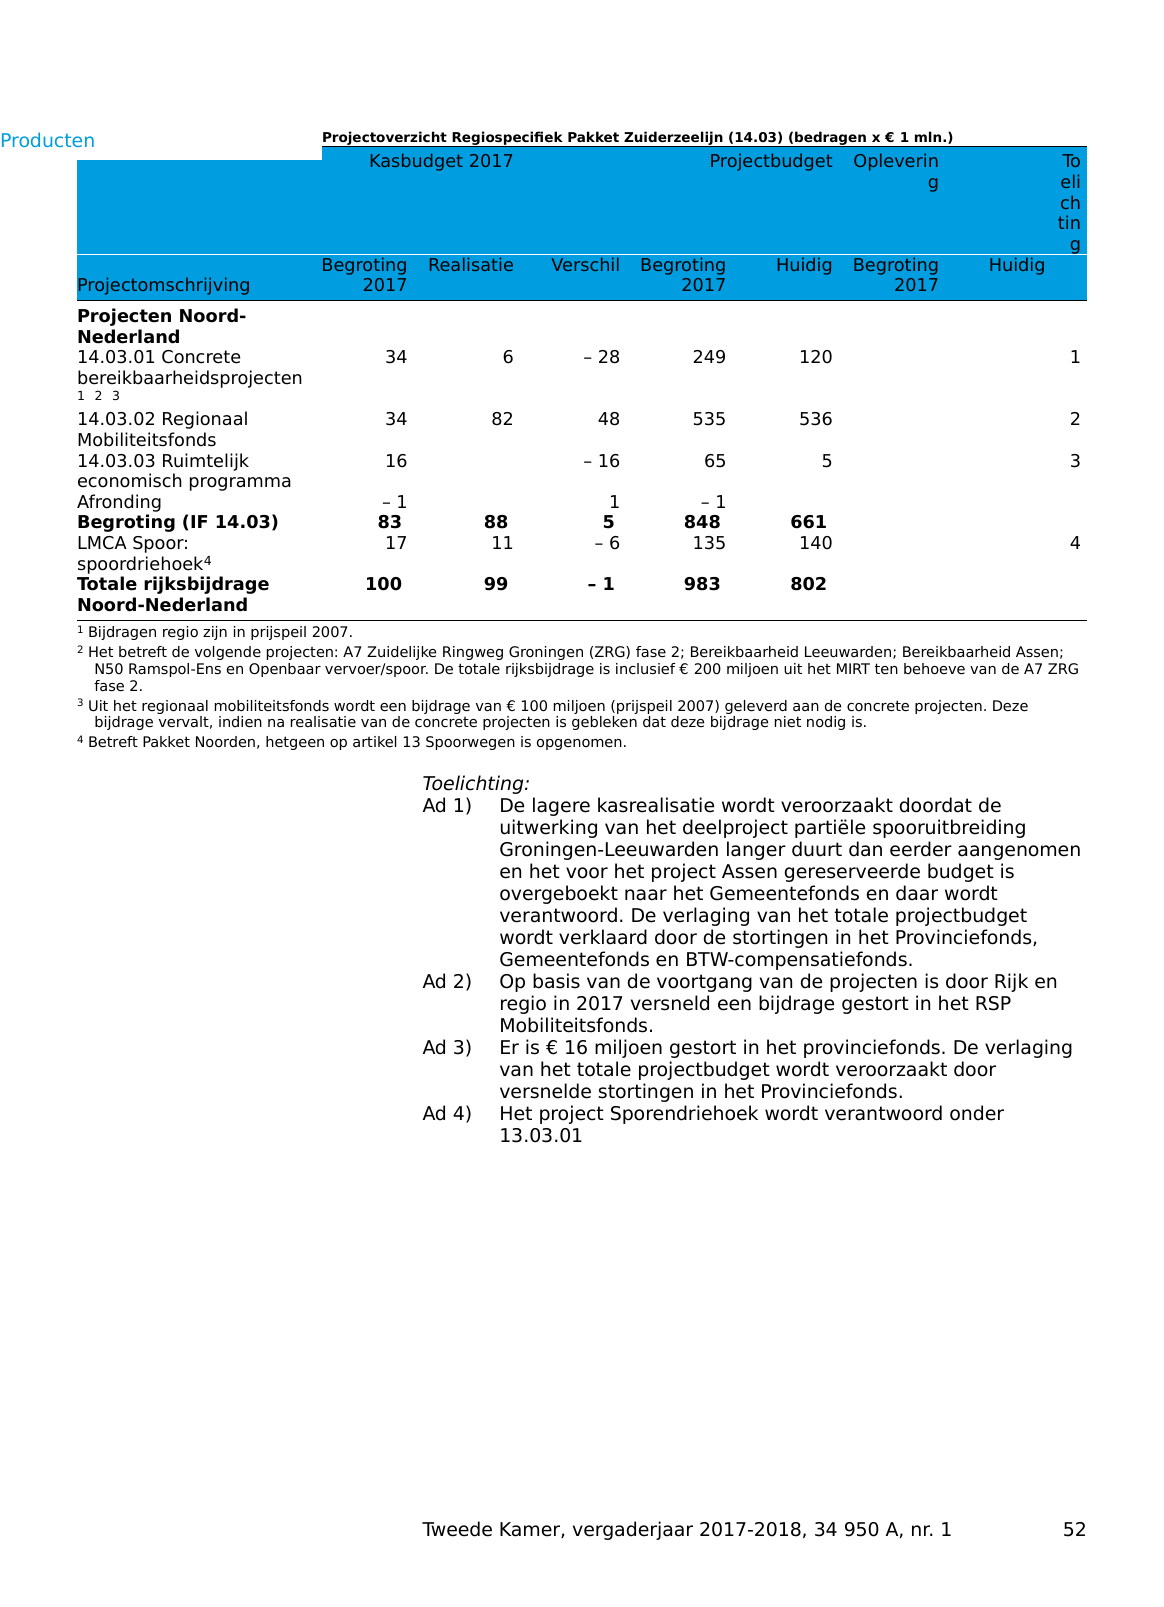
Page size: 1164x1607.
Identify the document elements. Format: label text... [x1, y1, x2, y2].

table_cell 1 Bijdragen regio zijn in prijspeil 2007. 2 Het betreft de volgende projecten: A7 Zuidelijke Ringweg Groningen (ZRG) fase 2; Bereikbaarheid Leeuwarden; Bereikbaarheid Assen; N50 Ramspol-Ens en Openbaar vervoer/spoor. De totale rijksbijdrage is inclusief € 200 miljoen uit het MIRT ten behoeve van de A7 ZRG fase 2. 3 Uit het regionaal mobiliteitsfonds wordt een bijdrage van € 100 miljoen (prijspeil 2007) geleverd aan de concrete projecten. Deze bijdrage vervalt, indien na realisatie van de concrete projecten is gebleken dat deze bijdrage niet nodig is. 4 Betreft Pakket Noorden, hetgeen op artikel 13 Spoorwegen is opgenomen. [77, 621, 1087, 751]
table_header Projectoverzicht Regiospecifiek Pakket Zuiderzeelijn (14.03) (bedragen x € 1 mln.) [0, 130, 1087, 160]
table_cell Huidig [732, 255, 838, 275]
table_cell 2017 [839, 275, 945, 300]
table_cell [839, 574, 945, 620]
table_cell 34 [307, 348, 413, 409]
table_cell [839, 409, 945, 451]
table_cell [413, 451, 519, 492]
table_cell 983 [626, 574, 732, 620]
table_cell [1051, 255, 1087, 275]
table_cell – 16 [520, 451, 626, 492]
table_cell Begroting [839, 255, 945, 275]
table_cell 661 [732, 513, 838, 533]
table_cell 48 [520, 409, 626, 451]
table_cell – 1 [307, 492, 413, 512]
table_cell 1 [1051, 348, 1087, 409]
table_cell 100 [307, 574, 413, 620]
table_cell 848 [626, 513, 732, 533]
table_cell 14.03.02 Regionaal Mobiliteitsfonds [77, 409, 307, 451]
table_cell 802 [732, 574, 838, 620]
table_cell Totale rijksbijdrage Noord-Nederland [77, 574, 307, 620]
table_cell [839, 533, 945, 574]
table_cell Begroting (IF 14.03) [77, 513, 307, 533]
table_cell [945, 275, 1051, 300]
table_cell [839, 451, 945, 492]
text Toelichting: [422, 773, 1087, 795]
table_cell – 6 [520, 533, 626, 574]
table_cell 82 [413, 409, 519, 451]
table_cell [839, 301, 945, 347]
table_cell Kasbudget 2017 [307, 147, 519, 254]
table_cell LMCA Spoor: spoordriehoek4 [77, 533, 307, 574]
table_cell – 28 [520, 348, 626, 409]
table_cell 2017 [626, 275, 732, 300]
table_cell Verschil [520, 255, 626, 275]
table_cell – 1 [520, 574, 626, 620]
table_cell 249 [626, 348, 732, 409]
table_cell [945, 147, 1051, 254]
table_cell 2017 [307, 275, 413, 300]
table_cell [626, 301, 732, 347]
table_cell 2 [1051, 409, 1087, 451]
table_cell Begroting [626, 255, 732, 275]
table_cell 34 [307, 409, 413, 451]
table_cell 140 [732, 533, 838, 574]
table_cell 17 [307, 533, 413, 574]
table_cell [945, 574, 1051, 620]
table_cell [839, 348, 945, 409]
table_cell [945, 301, 1051, 347]
table_cell [413, 492, 519, 512]
table_cell [839, 492, 945, 512]
table_cell Oplevering [839, 147, 945, 254]
table_cell 5 [732, 451, 838, 492]
table_cell 88 [413, 513, 519, 533]
table_cell [945, 533, 1051, 574]
table_cell 6 [413, 348, 519, 409]
table_cell Begroting [307, 255, 413, 275]
table_cell Projectbudget [626, 147, 838, 254]
table_cell – 1 [626, 492, 732, 512]
table_cell 5 [520, 513, 626, 533]
table_cell [732, 301, 838, 347]
table_cell [732, 492, 838, 512]
table_cell 16 [307, 451, 413, 492]
table_cell 11 [413, 533, 519, 574]
table_cell [520, 275, 626, 300]
table_cell Huidig [945, 255, 1051, 275]
table_cell 1 [520, 492, 626, 512]
table_cell 135 [626, 533, 732, 574]
text Ad 2) Op basis van de voortgang van de projecten is door Rijk en regio in 2017 versneld een bijdrage gestort in het RSP Mobiliteitsfonds. [422, 971, 1087, 1037]
table_cell 83 [307, 513, 413, 533]
table_cell Projecten Noord-Nederland [77, 301, 307, 347]
table_cell 536 [732, 409, 838, 451]
table_cell 120 [732, 348, 838, 409]
text Ad 1) De lagere kasrealisatie wordt veroorzaakt doordat de uitwerking van het deelproject partiële spooruitbreiding Groningen-Leeuwarden langer duurt dan eerder aangenomen en het voor het project Assen gereserveerde budget is overgeboekt naar het Gemeentefonds en daar wordt verantwoord. De verlaging van het totale projectbudget wordt verklaard door de stortingen in het Provinciefonds, Gemeentefonds en BTW-compensatiefonds. [422, 795, 1087, 971]
table_cell 14.03.01 Concrete bereikbaarheidsprojecten1 2 3 [77, 348, 307, 409]
table_cell Projectomschrijving [77, 275, 307, 300]
text Ad 4) Het project Sporendriehoek wordt verantwoord onder 13.03.01 [422, 1103, 1087, 1147]
table_cell [413, 301, 519, 347]
table_cell 99 [413, 574, 519, 620]
table_cell [520, 147, 626, 254]
table_cell [1051, 275, 1087, 300]
text Ad 3) Er is € 16 miljoen gestort in het provinciefonds. De verlaging van het totale projectbudget wordt veroorzaakt door versnelde stortingen in het Provinciefonds. [422, 1037, 1087, 1103]
table_cell [77, 255, 307, 275]
table_cell Afronding [77, 492, 307, 512]
table_cell [1051, 513, 1087, 533]
table_cell [732, 275, 838, 300]
table_cell 65 [626, 451, 732, 492]
table_cell [945, 348, 1051, 409]
table_cell Realisatie [413, 255, 519, 275]
table_cell [1051, 301, 1087, 347]
table_cell [1051, 492, 1087, 512]
table_cell [77, 160, 307, 254]
table_cell [413, 275, 519, 300]
table_cell [839, 513, 945, 533]
table_cell 535 [626, 409, 732, 451]
table_cell 3 [1051, 451, 1087, 492]
table_cell [945, 409, 1051, 451]
table_cell 4 [1051, 533, 1087, 574]
table_cell [1051, 574, 1087, 620]
table_cell [945, 451, 1051, 492]
table_cell [307, 301, 413, 347]
table_cell Toelichting [1051, 147, 1087, 254]
table_cell [520, 301, 626, 347]
table_cell [945, 513, 1051, 533]
table_cell [945, 492, 1051, 512]
table_cell 14.03.03 Ruimtelijk economisch programma [77, 451, 307, 492]
